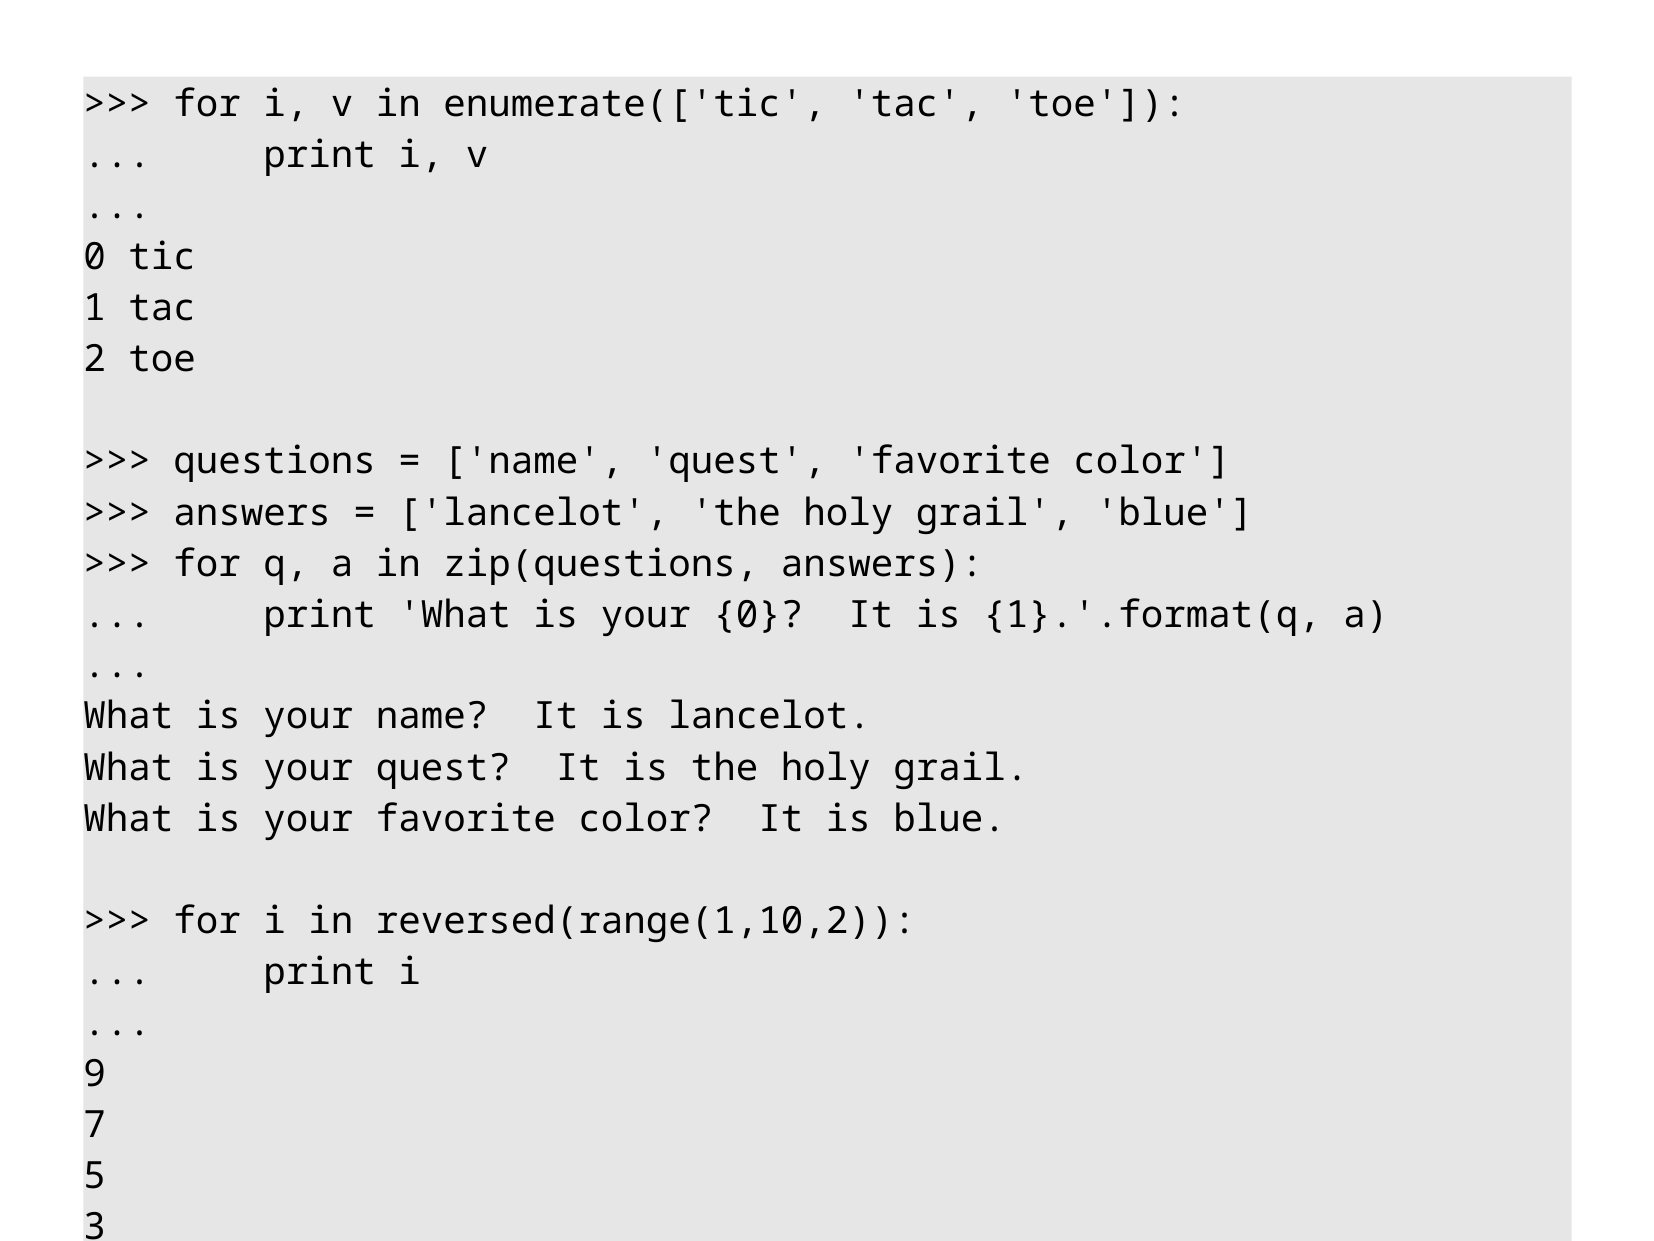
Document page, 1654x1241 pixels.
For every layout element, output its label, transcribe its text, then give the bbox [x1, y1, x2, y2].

title Looping techniques [82, 49, 1571, 257]
text_box >>> for i, v in enumerate(['tic', 'tac', 'toe']): ... print i, v ... 0 tic 1 tac 2 toe >>> questions = ['name', 'quest', 'favorite color'] >>> answers = ['lancelot', 'the holy grail', 'blue'] >>> for q, a in zip(questions, answers): ... print 'What is your {0}? It is {1}.'.format(q, a) ... What is your name? It is lancelot. What is your quest? It is the holy grail. What is your favorite color? It is blue. >>> for i in reversed(range(1,10,2)): ... print i ... 9 7 5 3 1 Code examples from https://docs.python.org/2/tutorial/ [83, 237, 1572, 1192]
